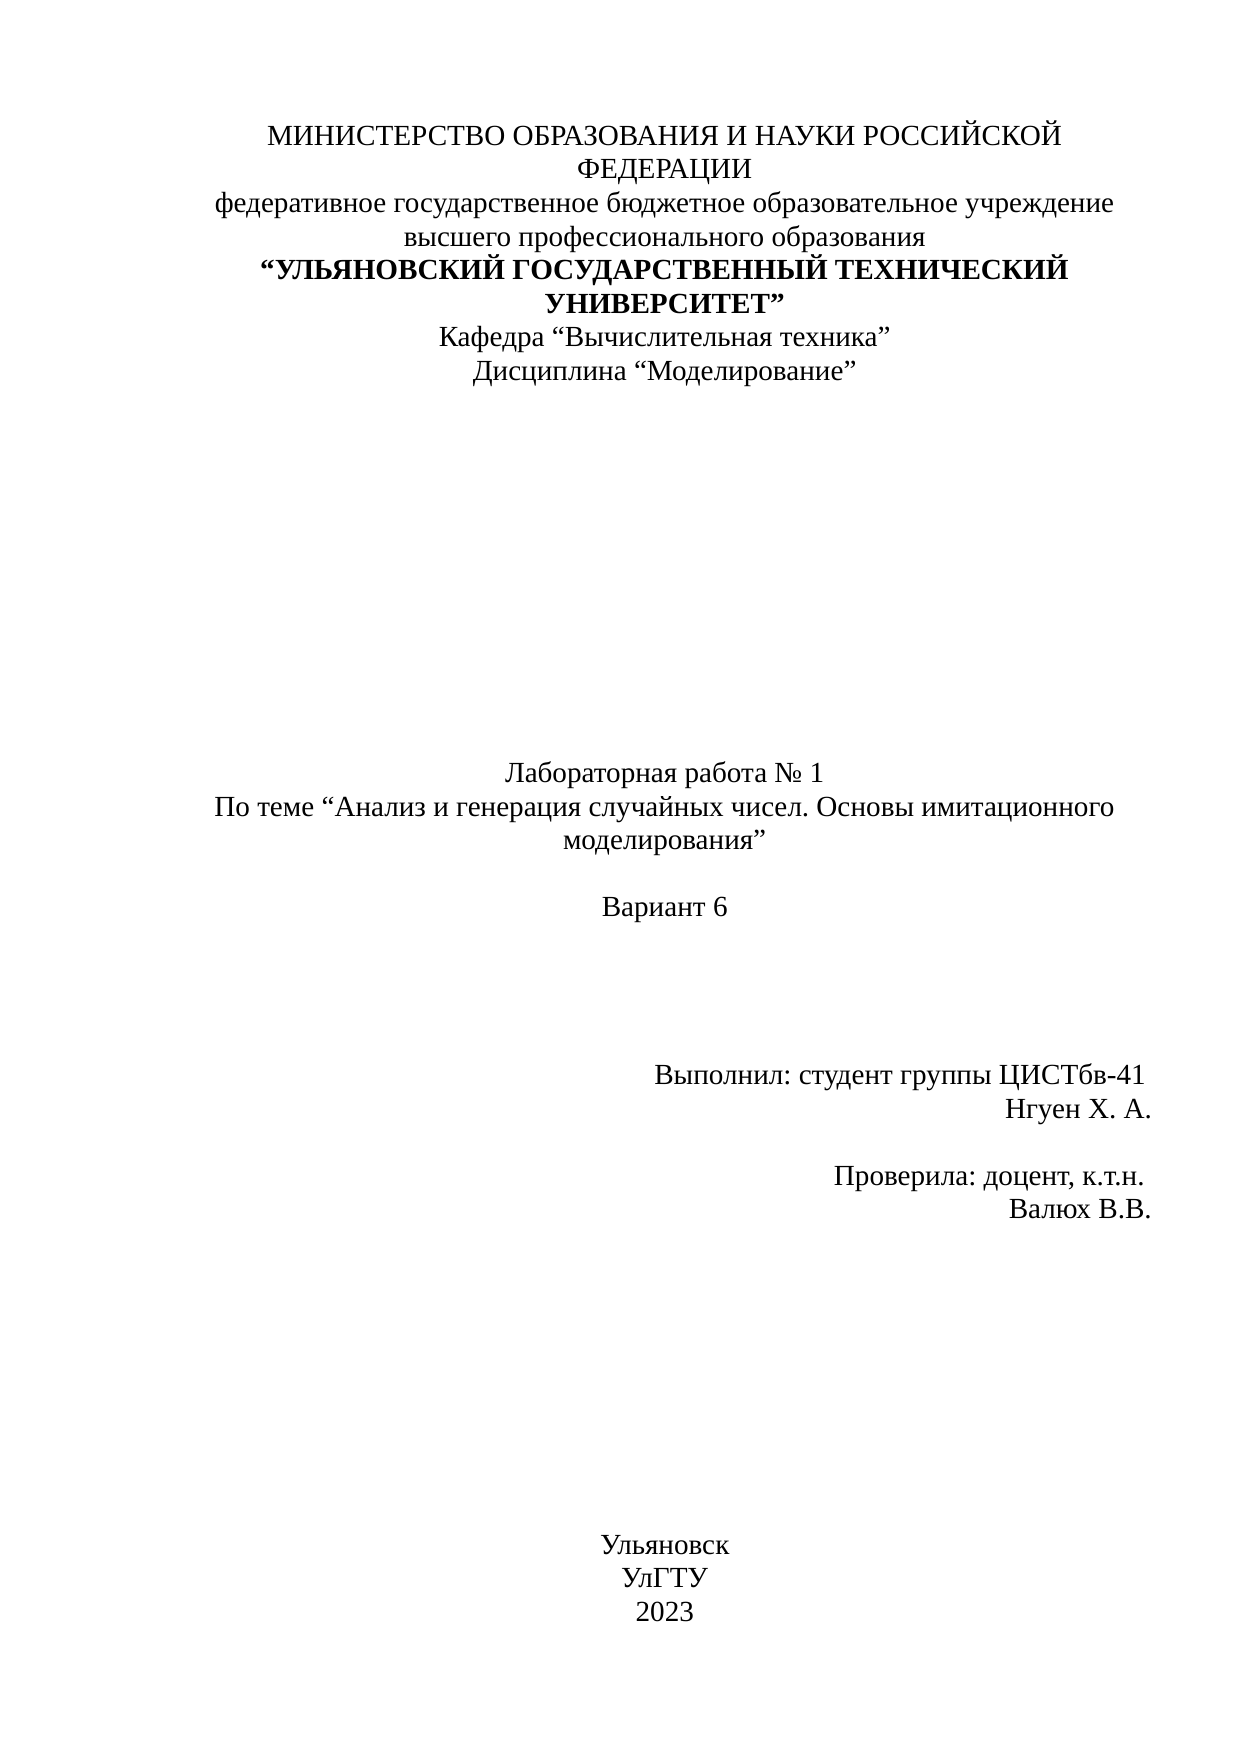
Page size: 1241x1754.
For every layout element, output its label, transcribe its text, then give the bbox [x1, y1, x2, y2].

text Кафедра “Вычислительная техника” [177, 319, 1152, 353]
text По теме “Анализ и генерация случайных чисел. Основы имитационного моделирования” [177, 789, 1152, 856]
text Выполнил: студент группы ЦИСТбв-41 [177, 1057, 1153, 1091]
text 2023 [177, 1594, 1152, 1627]
text Проверила: доцент, к.т.н. [177, 1158, 1152, 1191]
text МИНИСТЕРСТВО ОБРАЗОВАНИЯ И НАУКИ РОССИЙСКОЙ ФЕДЕРАЦИИ [177, 118, 1152, 185]
text Валюх В.В. [177, 1191, 1152, 1225]
text Вариант 6 [177, 889, 1152, 923]
text федеративное государственное бюджетное образовательное учреждение [177, 185, 1152, 219]
text “УЛЬЯНОВСКИЙ ГОСУДАРСТВЕННЫЙ ТЕХНИЧЕСКИЙ УНИВЕРСИТЕТ” [177, 252, 1152, 319]
text УлГТУ [177, 1560, 1152, 1594]
text высшего профессионального образования [177, 219, 1152, 252]
text Лабораторная работа № 1 [177, 755, 1152, 789]
text Нгуен Х. А. [177, 1091, 1152, 1124]
text Дисциплина “Моделирование” [177, 353, 1152, 386]
text Ульяновск [177, 1527, 1152, 1560]
